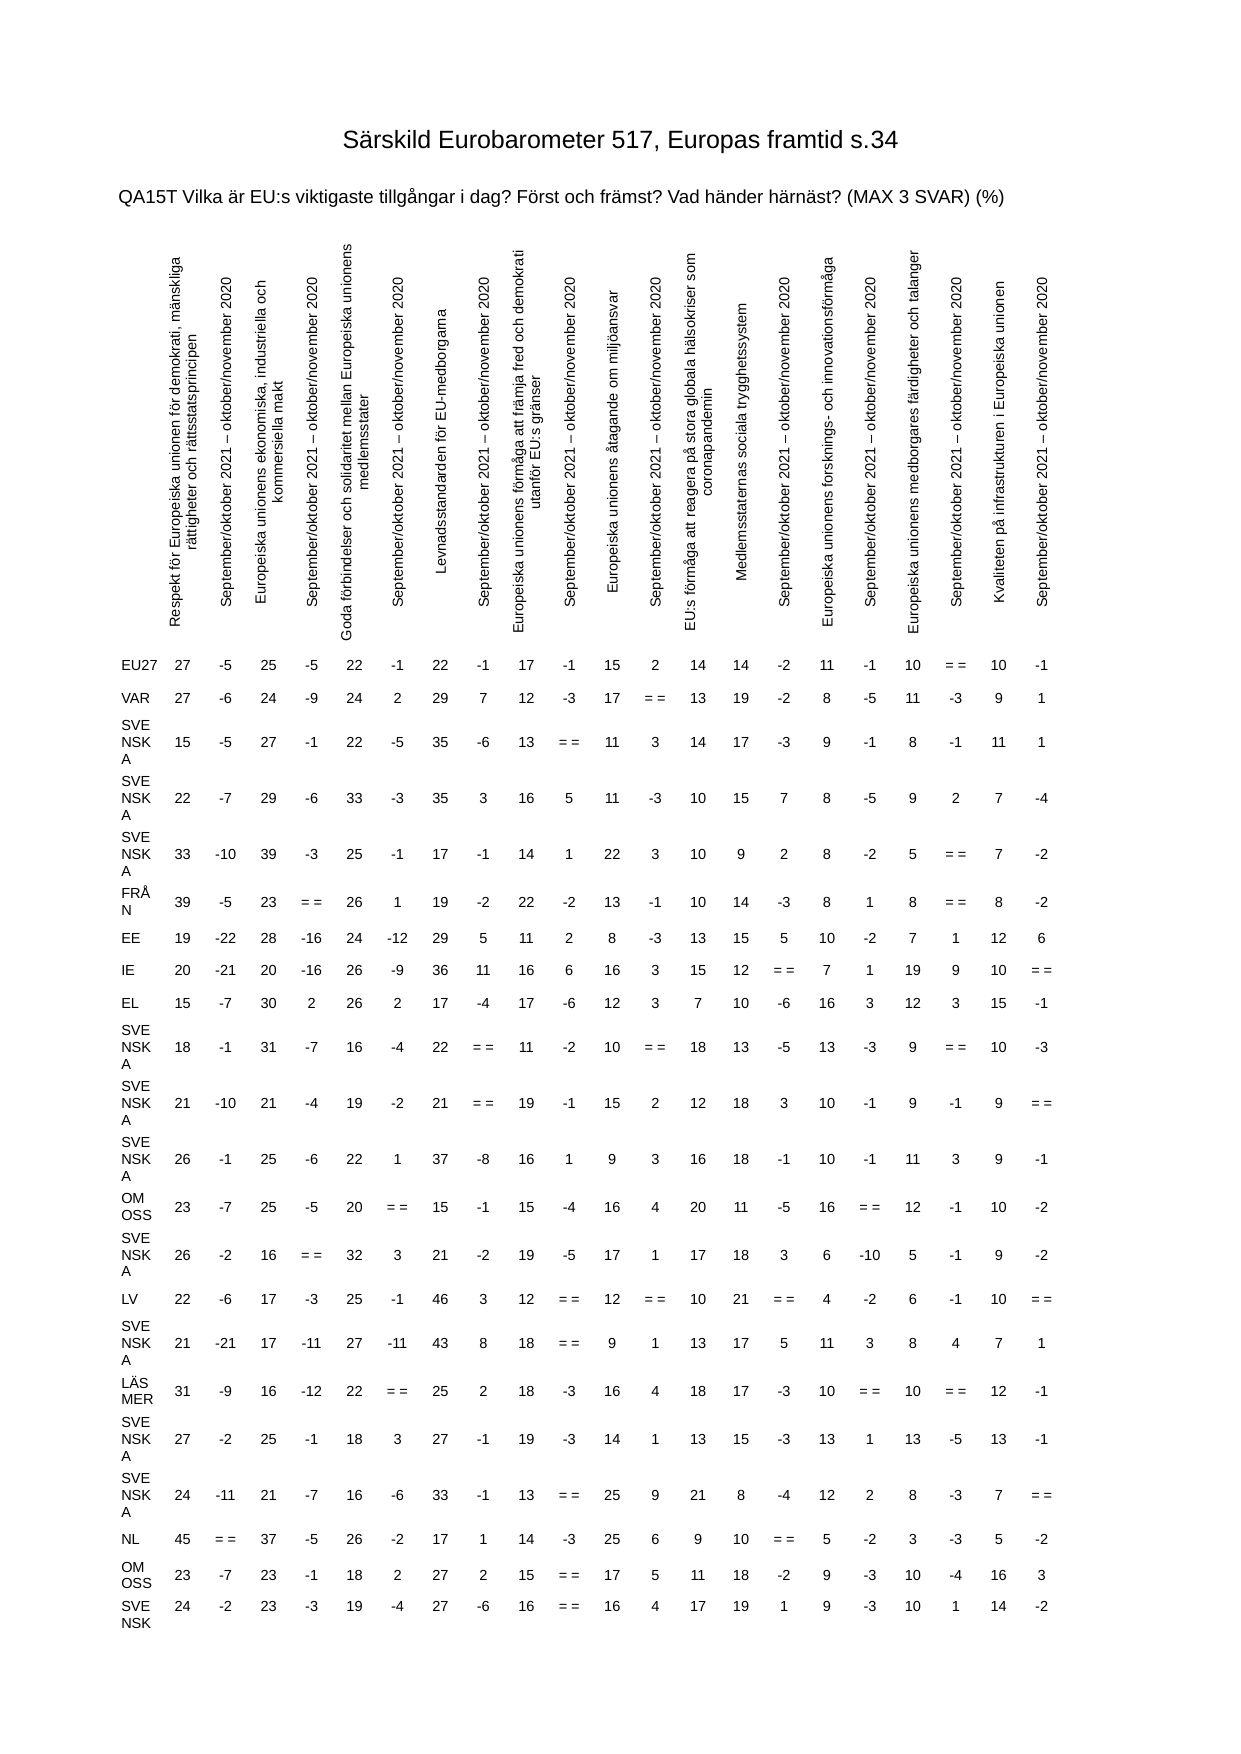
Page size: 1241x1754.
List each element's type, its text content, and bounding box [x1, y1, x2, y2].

table_cell 15 [161, 714, 204, 770]
table_cell = = [934, 649, 977, 681]
table_cell -3 [376, 770, 419, 826]
table_cell = = [848, 1187, 891, 1227]
table_cell 23 [247, 1555, 290, 1595]
table_header September/oktober 2021 – oktober/november 2020 [1020, 236, 1063, 649]
table_cell 16 [247, 1371, 290, 1411]
table_cell 12 [591, 986, 633, 1019]
table_cell 15 [719, 922, 762, 954]
table_cell 10 [977, 649, 1020, 681]
table_cell -11 [290, 1315, 333, 1371]
table_cell -5 [204, 649, 247, 681]
table_cell = = [290, 1227, 333, 1283]
table_cell -2 [462, 1227, 504, 1283]
table_cell 3 [634, 714, 676, 770]
table_cell 18 [676, 1019, 719, 1075]
table_cell 27 [247, 714, 290, 770]
table_cell 36 [419, 954, 462, 986]
table_header September/oktober 2021 – oktober/november 2020 [762, 236, 805, 649]
table_cell -16 [290, 954, 333, 986]
table_cell -1 [934, 1075, 977, 1131]
table_cell 7 [891, 922, 934, 954]
table_cell 9 [977, 1227, 1020, 1283]
table_cell 18 [719, 1555, 762, 1595]
table_cell -1 [548, 649, 591, 681]
table_cell -1 [204, 1019, 247, 1075]
table_cell 8 [805, 681, 848, 714]
table_cell 5 [977, 1523, 1020, 1555]
table_cell 17 [247, 1315, 290, 1371]
table_cell -3 [634, 770, 676, 826]
table_cell 8 [462, 1315, 504, 1371]
table_cell 24 [333, 681, 376, 714]
table_cell 7 [805, 954, 848, 986]
table_cell 1 [548, 826, 591, 882]
table_cell 2 [548, 922, 591, 954]
table_cell = = [762, 1283, 805, 1315]
table_cell IE [118, 954, 161, 986]
table_cell 3 [634, 954, 676, 986]
table_cell 3 [634, 826, 676, 882]
table_cell -5 [762, 1019, 805, 1075]
table_cell -2 [1020, 1595, 1063, 1634]
table_cell 19 [333, 1075, 376, 1131]
table_header Respekt för Europeiska unionen för demokrati, mänskliga rättigheter och rättsstatsprincipen [161, 236, 204, 649]
table_cell = = [934, 1371, 977, 1411]
table_cell -5 [204, 714, 247, 770]
table_cell EL [118, 986, 161, 1019]
table_cell = = [290, 882, 333, 922]
table_cell 5 [762, 922, 805, 954]
table_cell 5 [891, 1227, 934, 1283]
table_cell -1 [290, 1555, 333, 1595]
table_cell 23 [161, 1187, 204, 1227]
table_cell 27 [161, 681, 204, 714]
table_cell 16 [247, 1227, 290, 1283]
table_cell 22 [419, 649, 462, 681]
table_cell 13 [805, 1411, 848, 1467]
table_cell -7 [290, 1019, 333, 1075]
table_cell 11 [891, 681, 934, 714]
table_cell -3 [548, 1523, 591, 1555]
table_cell 1 [934, 922, 977, 954]
table_cell 11 [719, 1187, 762, 1227]
table_header September/oktober 2021 – oktober/november 2020 [934, 236, 977, 649]
table_cell -21 [204, 1315, 247, 1371]
table_cell -1 [1020, 986, 1063, 1019]
table_cell 9 [977, 681, 1020, 714]
table_cell 13 [591, 882, 633, 922]
table_cell -2 [762, 649, 805, 681]
table_cell 2 [762, 826, 805, 882]
table_cell 23 [161, 1555, 204, 1595]
table_cell 14 [719, 649, 762, 681]
table_cell -9 [376, 954, 419, 986]
table_cell 6 [634, 1523, 676, 1555]
table_cell 9 [805, 1555, 848, 1595]
table_cell 8 [891, 882, 934, 922]
table_cell 10 [805, 1131, 848, 1187]
table_cell -22 [204, 922, 247, 954]
table_cell = = [548, 1595, 591, 1634]
table_cell -1 [462, 1411, 504, 1467]
table_cell 16 [505, 954, 548, 986]
table_cell 14 [505, 826, 548, 882]
table_cell -6 [762, 986, 805, 1019]
table_header [118, 236, 161, 649]
table_cell 16 [591, 1595, 633, 1634]
table_cell 12 [505, 681, 548, 714]
table_cell 19 [505, 1411, 548, 1467]
table_cell 10 [719, 1523, 762, 1555]
table_cell FRÅN [118, 882, 161, 922]
table_cell = = [934, 1019, 977, 1075]
table_cell = = [1020, 1283, 1063, 1315]
table_cell 14 [719, 882, 762, 922]
table_cell 1 [634, 1315, 676, 1371]
table_cell -1 [462, 1187, 504, 1227]
table_cell 11 [505, 922, 548, 954]
table_cell 9 [634, 1467, 676, 1523]
table_cell -1 [848, 714, 891, 770]
table_cell 9 [591, 1131, 633, 1187]
table_cell 12 [719, 954, 762, 986]
table_cell 27 [161, 649, 204, 681]
table_cell 22 [333, 649, 376, 681]
table_cell 17 [719, 714, 762, 770]
table_cell 6 [548, 954, 591, 986]
table_cell 3 [462, 770, 504, 826]
table_cell -4 [290, 1075, 333, 1131]
table_cell 18 [719, 1131, 762, 1187]
table_cell 35 [419, 770, 462, 826]
table_cell 25 [591, 1523, 633, 1555]
table_cell -1 [934, 1227, 977, 1283]
table_cell -2 [462, 882, 504, 922]
table_cell -1 [376, 826, 419, 882]
table_cell 24 [161, 1467, 204, 1523]
table_cell 16 [805, 986, 848, 1019]
table_cell 12 [805, 1467, 848, 1523]
table_cell -2 [1020, 1523, 1063, 1555]
table_cell 6 [1020, 922, 1063, 954]
table_cell 9 [805, 1595, 848, 1634]
table_cell -6 [204, 1283, 247, 1315]
table_cell 8 [805, 770, 848, 826]
table_cell 3 [762, 1227, 805, 1283]
table_cell -1 [934, 1187, 977, 1227]
table_cell 10 [805, 1371, 848, 1411]
table_cell -1 [462, 1467, 504, 1523]
table_cell 8 [891, 1315, 934, 1371]
table_cell 32 [333, 1227, 376, 1283]
table_cell -3 [934, 1467, 977, 1523]
table_cell -2 [204, 1595, 247, 1634]
table_cell 10 [977, 1283, 1020, 1315]
table_cell 3 [934, 1131, 977, 1187]
table_header Levnadsstandarden för EU-medborgarna [419, 236, 462, 649]
table_cell = = [934, 882, 977, 922]
table_cell 37 [419, 1131, 462, 1187]
table_cell 5 [462, 922, 504, 954]
table_cell = = [1020, 954, 1063, 986]
table_cell = = [548, 714, 591, 770]
table_cell OM OSS [118, 1555, 161, 1595]
table_cell 31 [247, 1019, 290, 1075]
table_cell -16 [290, 922, 333, 954]
table_cell 22 [161, 770, 204, 826]
table_cell 13 [676, 922, 719, 954]
table_cell 20 [161, 954, 204, 986]
table_cell 19 [719, 1595, 762, 1634]
table_cell 16 [505, 1131, 548, 1187]
table_cell 10 [591, 1019, 633, 1075]
table_cell 5 [548, 770, 591, 826]
table_cell -1 [848, 649, 891, 681]
table_cell 2 [376, 681, 419, 714]
table_cell 4 [934, 1315, 977, 1371]
table_cell EU27 [118, 649, 161, 681]
table_cell 19 [161, 922, 204, 954]
table_cell 17 [591, 1555, 633, 1595]
table_cell 9 [719, 826, 762, 882]
table_cell 10 [891, 1371, 934, 1411]
table_cell SVENSKA [118, 1227, 161, 1283]
table_cell 10 [977, 1019, 1020, 1075]
table_cell 8 [805, 826, 848, 882]
table_cell 12 [676, 1075, 719, 1131]
table_header Europeiska unionens åtagande om miljöansvar [591, 236, 633, 649]
table_cell 29 [247, 770, 290, 826]
table_cell 17 [419, 826, 462, 882]
table_cell 1 [376, 1131, 419, 1187]
table_cell 2 [934, 770, 977, 826]
table_cell 3 [762, 1075, 805, 1131]
table_cell 15 [719, 770, 762, 826]
table_cell -2 [762, 1555, 805, 1595]
table_cell = = [548, 1283, 591, 1315]
table_cell 13 [676, 681, 719, 714]
table_cell -4 [934, 1555, 977, 1595]
table_cell 9 [891, 1019, 934, 1075]
table_cell = = [548, 1315, 591, 1371]
table_cell 21 [419, 1075, 462, 1131]
table_cell -6 [290, 770, 333, 826]
table_cell 14 [676, 649, 719, 681]
table_cell 6 [891, 1283, 934, 1315]
table_cell 17 [505, 649, 548, 681]
table_cell 7 [977, 826, 1020, 882]
table_cell 13 [676, 1315, 719, 1371]
table_cell 3 [891, 1523, 934, 1555]
table_cell -2 [376, 1523, 419, 1555]
table_cell 13 [676, 1411, 719, 1467]
table_cell 14 [505, 1523, 548, 1555]
table_cell 21 [161, 1315, 204, 1371]
table_cell -3 [548, 681, 591, 714]
table_cell = = [762, 1523, 805, 1555]
text QA15T Vilka är EU:s viktigaste tillgångar i dag? Först och främst? Vad händer härnäst? (MAX 3 SVAR) (%) [118, 186, 1122, 208]
table_cell 1 [762, 1595, 805, 1634]
table_cell 2 [462, 1371, 504, 1411]
table_cell SVENSKA [118, 1019, 161, 1075]
table_cell 25 [333, 826, 376, 882]
table_cell EE [118, 922, 161, 954]
table_cell 24 [333, 922, 376, 954]
table_cell 4 [634, 1371, 676, 1411]
table_cell -2 [204, 1411, 247, 1467]
table_cell -5 [290, 649, 333, 681]
table_cell = = [376, 1187, 419, 1227]
table_cell SVENSKA [118, 1411, 161, 1467]
table_cell 17 [247, 1283, 290, 1315]
table_cell -5 [848, 681, 891, 714]
table_cell -2 [1020, 1187, 1063, 1227]
table_cell -1 [548, 1075, 591, 1131]
table_cell -6 [548, 986, 591, 1019]
table_cell 25 [247, 1187, 290, 1227]
table_cell 11 [805, 649, 848, 681]
table_cell -2 [848, 1523, 891, 1555]
table_cell 1 [934, 1595, 977, 1634]
table_cell 16 [977, 1555, 1020, 1595]
table_cell 13 [805, 1019, 848, 1075]
table_cell -3 [634, 922, 676, 954]
table_cell 8 [891, 714, 934, 770]
table_cell 14 [676, 714, 719, 770]
table_cell 6 [805, 1227, 848, 1283]
table_header Europeiska unionens forsknings- och innovationsförmåga [805, 236, 848, 649]
table_cell 1 [376, 882, 419, 922]
table_cell 16 [505, 770, 548, 826]
table_cell 10 [891, 1555, 934, 1595]
table_cell -6 [462, 714, 504, 770]
table_cell 11 [505, 1019, 548, 1075]
table_header September/oktober 2021 – oktober/november 2020 [462, 236, 504, 649]
table_cell -4 [762, 1467, 805, 1523]
table_cell -2 [204, 1227, 247, 1283]
table_cell 1 [1020, 681, 1063, 714]
table_cell 7 [977, 1315, 1020, 1371]
table_cell -6 [290, 1131, 333, 1187]
table_cell -3 [290, 826, 333, 882]
table_cell 16 [676, 1131, 719, 1187]
table_cell -12 [290, 1371, 333, 1411]
table_cell -1 [204, 1131, 247, 1187]
table_header Europeiska unionens ekonomiska, industriella och kommersiella makt [247, 236, 290, 649]
table_cell = = [1020, 1075, 1063, 1131]
table_cell 1 [1020, 1315, 1063, 1371]
table_cell -9 [290, 681, 333, 714]
table_cell 16 [333, 1019, 376, 1075]
table_cell -9 [204, 1371, 247, 1411]
table_cell 8 [977, 882, 1020, 922]
table_cell 27 [419, 1595, 462, 1634]
table_cell 19 [719, 681, 762, 714]
table_cell 17 [419, 986, 462, 1019]
table_cell -4 [462, 986, 504, 1019]
table_cell 5 [805, 1523, 848, 1555]
table_cell 21 [419, 1227, 462, 1283]
table_cell 9 [977, 1075, 1020, 1131]
table_cell 10 [977, 954, 1020, 986]
table_cell 1 [848, 1411, 891, 1467]
table_cell = = [634, 1019, 676, 1075]
table_cell 2 [848, 1467, 891, 1523]
table_cell 1 [848, 954, 891, 986]
table_cell -1 [934, 1283, 977, 1315]
table_cell -3 [848, 1019, 891, 1075]
table_cell 12 [977, 922, 1020, 954]
table_cell 12 [977, 1371, 1020, 1411]
table_cell -5 [204, 882, 247, 922]
table_cell -1 [934, 714, 977, 770]
table_cell 15 [591, 649, 633, 681]
table_cell 19 [333, 1595, 376, 1634]
table_cell -4 [376, 1019, 419, 1075]
table_cell 13 [977, 1411, 1020, 1467]
table_cell -3 [934, 1523, 977, 1555]
table_cell 22 [333, 1131, 376, 1187]
table_cell -3 [548, 1411, 591, 1467]
table_cell 3 [1020, 1555, 1063, 1595]
table_cell -1 [634, 882, 676, 922]
table_cell 9 [676, 1523, 719, 1555]
table_header EU:s förmåga att reagera på stora globala hälsokriser som coronapandemin [676, 236, 719, 649]
table_cell 17 [591, 681, 633, 714]
table_cell 46 [419, 1283, 462, 1315]
table_cell 1 [1020, 714, 1063, 770]
table_cell 18 [505, 1315, 548, 1371]
table_cell 5 [634, 1555, 676, 1595]
table_header Medlemsstaternas sociala trygghetssystem [719, 236, 762, 649]
table_cell 3 [634, 1131, 676, 1187]
table_cell 15 [591, 1075, 633, 1131]
table_cell -2 [548, 882, 591, 922]
table_cell 16 [805, 1187, 848, 1227]
table_cell 12 [891, 1187, 934, 1227]
table_header September/oktober 2021 – oktober/november 2020 [376, 236, 419, 649]
table_cell -2 [848, 922, 891, 954]
table_cell -10 [204, 826, 247, 882]
table_cell 8 [891, 1467, 934, 1523]
table_cell 2 [376, 1555, 419, 1595]
table_cell 18 [719, 1227, 762, 1283]
table_cell -1 [1020, 1131, 1063, 1187]
table_cell 17 [591, 1227, 633, 1283]
table_cell SVENSKA [118, 1315, 161, 1371]
table_cell 19 [505, 1075, 548, 1131]
table_cell 17 [676, 1595, 719, 1634]
table_cell 18 [676, 1371, 719, 1411]
table_cell 13 [505, 714, 548, 770]
table_cell 17 [676, 1227, 719, 1283]
table_cell 14 [977, 1595, 1020, 1634]
table_cell 35 [419, 714, 462, 770]
table_cell 3 [376, 1411, 419, 1467]
table_cell -4 [548, 1187, 591, 1227]
table_cell 33 [419, 1467, 462, 1523]
table_cell 23 [247, 882, 290, 922]
table_cell -1 [462, 649, 504, 681]
table_cell 11 [891, 1131, 934, 1187]
table_cell 25 [247, 649, 290, 681]
table_cell 10 [891, 1595, 934, 1634]
table_cell 5 [891, 826, 934, 882]
table_cell 12 [505, 1283, 548, 1315]
table_cell -3 [762, 882, 805, 922]
table_header September/oktober 2021 – oktober/november 2020 [290, 236, 333, 649]
table_cell 16 [591, 954, 633, 986]
table_cell -4 [376, 1595, 419, 1634]
table_cell 7 [762, 770, 805, 826]
table_cell 24 [161, 1595, 204, 1634]
table_cell 22 [419, 1019, 462, 1075]
table_cell 15 [505, 1555, 548, 1595]
table_cell -7 [204, 1187, 247, 1227]
table_cell 8 [719, 1467, 762, 1523]
table_cell -7 [204, 770, 247, 826]
table_cell 5 [762, 1315, 805, 1371]
table_cell -2 [848, 1283, 891, 1315]
table_cell 15 [676, 954, 719, 986]
table_header Europeiska unionens förmåga att främja fred och demokrati utanför EU:s gränser [505, 236, 548, 649]
table_cell -1 [1020, 1411, 1063, 1467]
table_cell 27 [333, 1315, 376, 1371]
table_cell -2 [1020, 1227, 1063, 1283]
table_cell 26 [161, 1131, 204, 1187]
table_cell 25 [333, 1283, 376, 1315]
table_cell 9 [977, 1131, 1020, 1187]
table_cell 27 [419, 1411, 462, 1467]
table_cell 27 [161, 1411, 204, 1467]
table_cell 19 [419, 882, 462, 922]
table_cell 26 [333, 882, 376, 922]
table_cell 12 [591, 1283, 633, 1315]
table_cell -10 [204, 1075, 247, 1131]
table_cell 25 [247, 1411, 290, 1467]
table_cell 21 [247, 1467, 290, 1523]
table_cell 16 [333, 1467, 376, 1523]
table_cell 3 [634, 986, 676, 1019]
table_cell 15 [505, 1187, 548, 1227]
table_cell -11 [204, 1467, 247, 1523]
table_cell LÄS MER [118, 1371, 161, 1411]
table_cell 2 [634, 649, 676, 681]
table_cell 14 [591, 1411, 633, 1467]
table_cell = = [548, 1555, 591, 1595]
table_cell 10 [676, 770, 719, 826]
table_cell 4 [634, 1187, 676, 1227]
table_cell -1 [1020, 649, 1063, 681]
table_cell 10 [719, 986, 762, 1019]
table_cell = = [548, 1467, 591, 1523]
table_cell = = [462, 1075, 504, 1131]
table_cell 8 [805, 882, 848, 922]
table_cell SVENSKA [118, 770, 161, 826]
table_cell 1 [548, 1131, 591, 1187]
table_cell SVENSKA [118, 1131, 161, 1187]
table_cell -3 [848, 1555, 891, 1595]
table_cell -1 [848, 1075, 891, 1131]
table_cell 30 [247, 986, 290, 1019]
table_cell -7 [204, 1555, 247, 1595]
table_cell 39 [247, 826, 290, 882]
table_cell -1 [376, 1283, 419, 1315]
table_cell -3 [548, 1371, 591, 1411]
table_cell 2 [290, 986, 333, 1019]
table_cell 39 [161, 882, 204, 922]
table_header September/oktober 2021 – oktober/november 2020 [848, 236, 891, 649]
table_cell 1 [848, 882, 891, 922]
table_cell 21 [719, 1283, 762, 1315]
table_cell -2 [1020, 826, 1063, 882]
table_cell -2 [548, 1019, 591, 1075]
table_cell -3 [762, 1411, 805, 1467]
table_cell 26 [333, 986, 376, 1019]
table_cell 26 [161, 1227, 204, 1283]
table_cell = = [462, 1019, 504, 1075]
table_cell 16 [505, 1595, 548, 1634]
table_cell 12 [891, 986, 934, 1019]
table_cell -21 [204, 954, 247, 986]
table_cell 24 [247, 681, 290, 714]
table_cell 11 [591, 770, 633, 826]
table_cell -2 [848, 826, 891, 882]
table_header September/oktober 2021 – oktober/november 2020 [634, 236, 676, 649]
table_cell = = [934, 826, 977, 882]
table_cell 10 [891, 649, 934, 681]
table_header Europeiska unionens medborgares färdigheter och talanger [891, 236, 934, 649]
table_cell 3 [934, 986, 977, 1019]
table_cell 22 [505, 882, 548, 922]
table_cell 11 [462, 954, 504, 986]
table_cell 17 [719, 1371, 762, 1411]
table_cell 7 [462, 681, 504, 714]
table_cell 26 [333, 954, 376, 986]
table_cell 3 [462, 1283, 504, 1315]
table_cell 9 [891, 770, 934, 826]
table_cell -11 [376, 1315, 419, 1371]
table_cell LV [118, 1283, 161, 1315]
table_cell -5 [376, 714, 419, 770]
table_cell 19 [505, 1227, 548, 1283]
table_cell VAR [118, 681, 161, 714]
table_cell 20 [247, 954, 290, 986]
table_cell -12 [376, 922, 419, 954]
table_cell -5 [548, 1227, 591, 1283]
table_cell -3 [848, 1595, 891, 1634]
table_cell -5 [848, 770, 891, 826]
table_cell 2 [462, 1555, 504, 1595]
table_cell 16 [591, 1371, 633, 1411]
table_cell SVENSK [118, 1595, 161, 1634]
table_cell 9 [591, 1315, 633, 1371]
table_cell -5 [934, 1411, 977, 1467]
table_cell -3 [762, 1371, 805, 1411]
table_cell SVENSKA [118, 826, 161, 882]
table_cell 10 [676, 826, 719, 882]
table_cell = = [1020, 1467, 1063, 1523]
table_cell 20 [333, 1187, 376, 1227]
table_cell -6 [204, 681, 247, 714]
table_cell -3 [290, 1595, 333, 1634]
table_cell 3 [376, 1227, 419, 1283]
table_cell 23 [247, 1595, 290, 1634]
table_cell -4 [1020, 770, 1063, 826]
table_cell 10 [676, 1283, 719, 1315]
table_cell 7 [977, 1467, 1020, 1523]
table_cell 13 [891, 1411, 934, 1467]
table_cell 43 [419, 1315, 462, 1371]
table_cell 17 [505, 986, 548, 1019]
table_cell 4 [634, 1595, 676, 1634]
table_cell -3 [1020, 1019, 1063, 1075]
table_cell 18 [161, 1019, 204, 1075]
table_cell -1 [376, 649, 419, 681]
table_cell 25 [247, 1131, 290, 1187]
table_cell 15 [419, 1187, 462, 1227]
table_cell 25 [591, 1467, 633, 1523]
table_cell SVENSKA [118, 714, 161, 770]
table_cell -3 [762, 714, 805, 770]
table_cell 10 [805, 922, 848, 954]
table_cell -5 [762, 1187, 805, 1227]
table_cell 26 [333, 1523, 376, 1555]
table_cell 10 [676, 882, 719, 922]
table_cell NL [118, 1523, 161, 1555]
table_cell 9 [934, 954, 977, 986]
table_cell -1 [1020, 1371, 1063, 1411]
table_cell 10 [977, 1187, 1020, 1227]
table_cell = = [376, 1371, 419, 1411]
table_cell 11 [977, 714, 1020, 770]
table_cell -5 [290, 1523, 333, 1555]
table_cell OM OSS [118, 1187, 161, 1227]
table_cell 18 [505, 1371, 548, 1411]
table_cell -7 [290, 1467, 333, 1523]
table_cell -2 [1020, 882, 1063, 922]
table_cell 18 [333, 1555, 376, 1595]
table_cell -2 [762, 681, 805, 714]
table_cell = = [204, 1523, 247, 1555]
table_cell 4 [805, 1283, 848, 1315]
table_cell 11 [591, 714, 633, 770]
table_cell 1 [634, 1227, 676, 1283]
table_cell -5 [290, 1187, 333, 1227]
table_cell 1 [462, 1523, 504, 1555]
table_cell 22 [161, 1283, 204, 1315]
table_cell 22 [591, 826, 633, 882]
table_cell 33 [333, 770, 376, 826]
table_cell -1 [848, 1131, 891, 1187]
table_cell 29 [419, 922, 462, 954]
table_cell -1 [762, 1131, 805, 1187]
table_header September/oktober 2021 – oktober/november 2020 [204, 236, 247, 649]
table_cell -6 [376, 1467, 419, 1523]
table_cell 33 [161, 826, 204, 882]
table_cell 20 [676, 1187, 719, 1227]
table_cell 7 [676, 986, 719, 1019]
table_cell 13 [505, 1467, 548, 1523]
table_cell -3 [290, 1283, 333, 1315]
table_cell 9 [805, 714, 848, 770]
table_cell = = [848, 1371, 891, 1411]
table_cell SVENSKA [118, 1467, 161, 1523]
table_cell 8 [591, 922, 633, 954]
table_cell 18 [333, 1411, 376, 1467]
table_cell 15 [161, 986, 204, 1019]
table_cell -1 [290, 714, 333, 770]
table_cell 2 [376, 986, 419, 1019]
table_cell -6 [462, 1595, 504, 1634]
table_cell -8 [462, 1131, 504, 1187]
table_cell 22 [333, 714, 376, 770]
table_cell 21 [247, 1075, 290, 1131]
table_cell 1 [634, 1411, 676, 1467]
table_cell 17 [419, 1523, 462, 1555]
table_cell 3 [848, 1315, 891, 1371]
table_cell 13 [719, 1019, 762, 1075]
table_cell -7 [204, 986, 247, 1019]
table_cell -2 [376, 1075, 419, 1131]
table_cell -10 [848, 1227, 891, 1283]
table_cell -1 [290, 1411, 333, 1467]
table_cell 25 [419, 1371, 462, 1411]
table_header Goda förbindelser och solidaritet mellan Europeiska unionens medlemsstater [333, 236, 376, 649]
table_cell -3 [934, 681, 977, 714]
table_header September/oktober 2021 – oktober/november 2020 [548, 236, 591, 649]
table_cell = = [762, 954, 805, 986]
table_cell 15 [977, 986, 1020, 1019]
table_cell 11 [805, 1315, 848, 1371]
table_cell 31 [161, 1371, 204, 1411]
table_cell 3 [848, 986, 891, 1019]
table_cell 7 [977, 770, 1020, 826]
table_cell 45 [161, 1523, 204, 1555]
table_cell = = [634, 681, 676, 714]
table_cell 29 [419, 681, 462, 714]
table_cell 11 [676, 1555, 719, 1595]
table_cell 22 [333, 1371, 376, 1411]
table_cell SVENSKA [118, 1075, 161, 1131]
table_cell 19 [891, 954, 934, 986]
table_cell 10 [805, 1075, 848, 1131]
table_cell 18 [719, 1075, 762, 1131]
table_cell 28 [247, 922, 290, 954]
table_cell 21 [161, 1075, 204, 1131]
table_header Kvaliteten på infrastrukturen i Europeiska unionen [977, 236, 1020, 649]
table_cell 9 [891, 1075, 934, 1131]
table_cell 15 [719, 1411, 762, 1467]
table_cell 16 [591, 1187, 633, 1227]
table_cell 27 [419, 1555, 462, 1595]
table_cell 2 [634, 1075, 676, 1131]
table_cell -1 [462, 826, 504, 882]
table_cell = = [634, 1283, 676, 1315]
table_cell 37 [247, 1523, 290, 1555]
table_cell 21 [676, 1467, 719, 1523]
table_cell 17 [719, 1315, 762, 1371]
